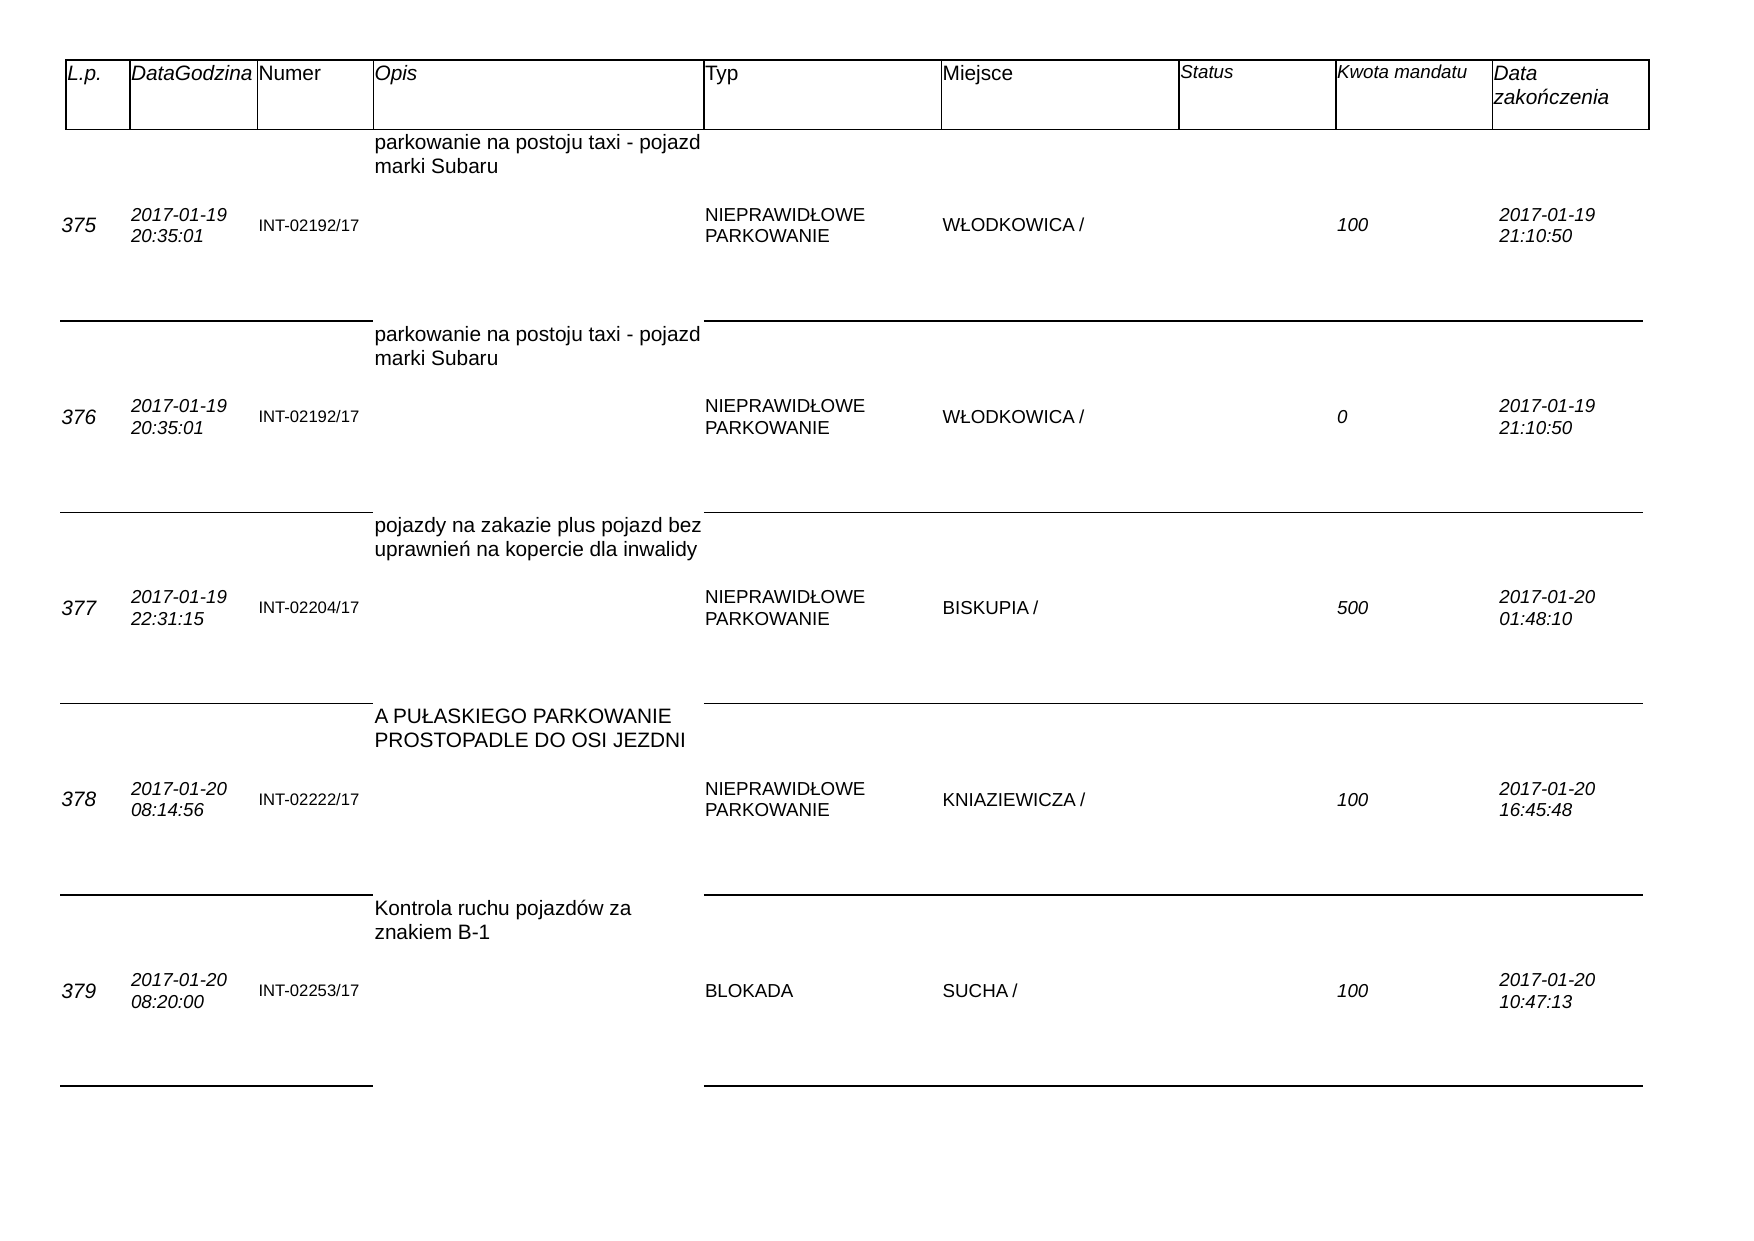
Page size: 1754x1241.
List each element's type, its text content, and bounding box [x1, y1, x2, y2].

table_cell 100 [1336, 704, 1498, 894]
table_cell 500 [1336, 513, 1498, 703]
table_cell [1643, 703, 1649, 894]
table_cell [1179, 513, 1336, 703]
table_header Numer [258, 61, 373, 129]
table_cell 2017-01-20 16:45:48 [1498, 704, 1643, 894]
table_header Opis [374, 61, 703, 129]
table_cell BLOKADA [704, 896, 941, 1085]
table_cell 2017-01-20 10:47:13 [1498, 896, 1643, 1085]
table_cell INT-02204/17 [257, 513, 373, 703]
table_cell [1643, 130, 1649, 320]
table_cell 378 [60, 704, 130, 894]
table_cell [1643, 511, 1649, 703]
table_cell INT-02192/17 [257, 322, 373, 511]
table_cell A PUŁASKIEGO PARKOWANIE PROSTOPADLE DO OSI JEZDNI [373, 703, 704, 894]
table_cell 2017-01-19 21:10:50 [1498, 322, 1643, 511]
table_header Kwota mandatu [1337, 61, 1492, 129]
table_cell SUCHA / [941, 896, 1179, 1085]
table_header [60, 59, 65, 129]
table_cell NIEPRAWIDŁOWE PARKOWANIE [704, 704, 941, 894]
table_cell 377 [60, 513, 130, 703]
table_cell 2017-01-19 20:35:01 [130, 322, 257, 511]
table_cell WŁODKOWICA / [941, 322, 1179, 511]
table_cell INT-02192/17 [257, 130, 373, 320]
table_cell [1643, 320, 1649, 511]
table_cell [1179, 896, 1336, 1085]
table_cell 100 [1336, 130, 1498, 320]
table_cell NIEPRAWIDŁOWE PARKOWANIE [704, 513, 941, 703]
table_header Typ [705, 61, 941, 129]
table_cell [1179, 322, 1336, 511]
table_cell 2017-01-19 21:10:50 [1498, 130, 1643, 320]
table_header DataGodzina [131, 61, 257, 129]
table_cell 0 [1336, 322, 1498, 511]
table_cell 375 [60, 129, 130, 320]
table_cell 379 [60, 896, 130, 1085]
table_cell WŁODKOWICA / [941, 130, 1179, 320]
table_header L.p. [67, 61, 129, 129]
table_cell 376 [60, 322, 130, 511]
table_cell 2017-01-20 08:20:00 [130, 896, 257, 1085]
table_header Miejsce [942, 61, 1178, 129]
table_cell INT-02222/17 [257, 704, 373, 894]
table_cell BISKUPIA / [941, 513, 1179, 703]
table_cell 2017-01-20 01:48:10 [1498, 513, 1643, 703]
table_cell [1179, 130, 1336, 320]
table_header Status [1180, 61, 1335, 129]
table_cell pojazdy na zakazie plus pojazd bez uprawnień na kopercie dla inwalidy [373, 511, 704, 703]
table_cell parkowanie na postoju taxi - pojazd marki Subaru [373, 320, 704, 511]
table_cell NIEPRAWIDŁOWE PARKOWANIE [704, 322, 941, 511]
table_header Data zakończenia [1493, 61, 1648, 129]
table_cell 2017-01-19 22:31:15 [130, 513, 257, 703]
table_cell parkowanie na postoju taxi - pojazd marki Subaru [373, 130, 704, 320]
table_cell [1179, 704, 1336, 894]
table_cell NIEPRAWIDŁOWE PARKOWANIE [704, 130, 941, 320]
table_cell INT-02253/17 [257, 896, 373, 1085]
table_cell KNIAZIEWICZA / [941, 704, 1179, 894]
table_cell 2017-01-20 08:14:56 [130, 704, 257, 894]
table_cell Kontrola ruchu pojazdów za znakiem B-1 [373, 894, 704, 1085]
table_cell 2017-01-19 20:35:01 [130, 130, 257, 320]
table_cell [1643, 894, 1649, 1085]
table_cell 100 [1336, 896, 1498, 1085]
